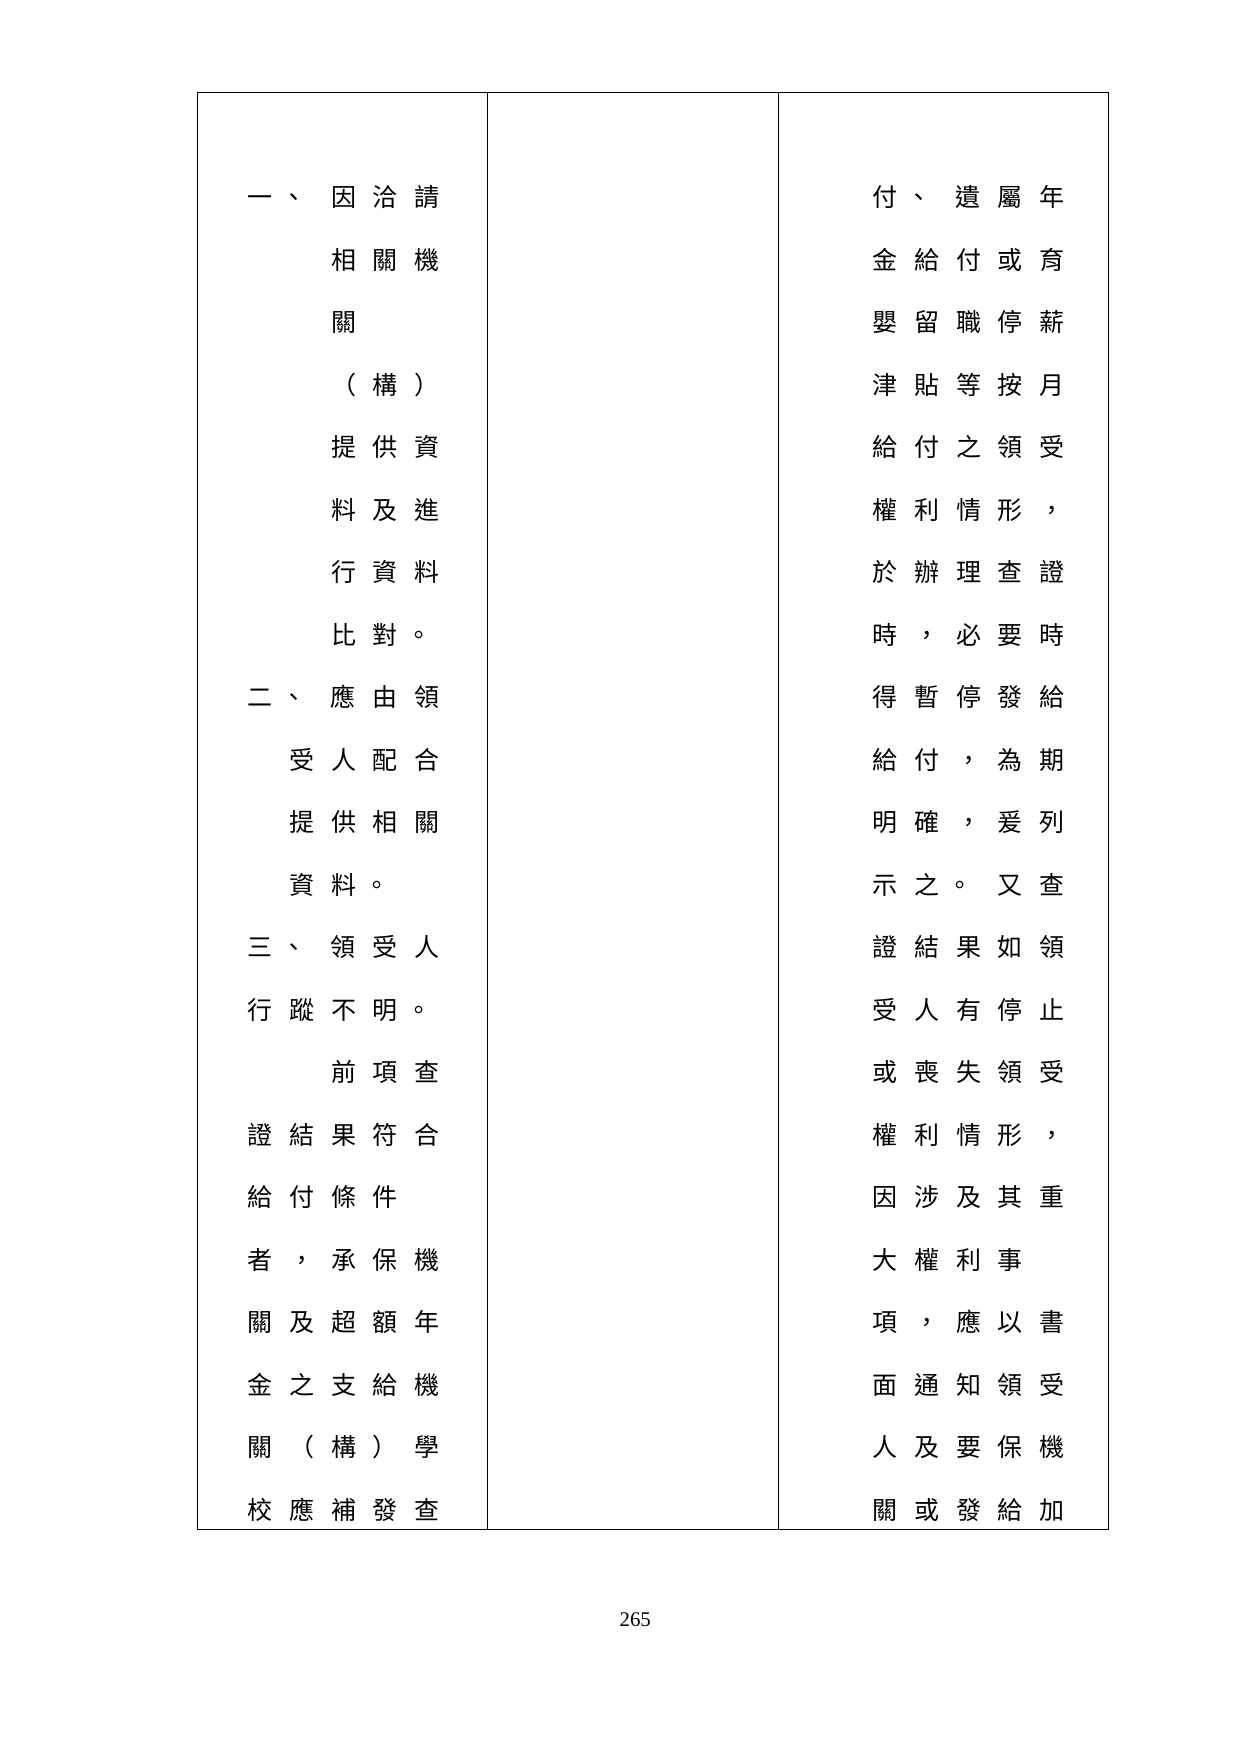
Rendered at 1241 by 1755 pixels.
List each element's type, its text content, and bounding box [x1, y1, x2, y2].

table_cell 一、因洽請相關機關（構）提供資料及進行資料比對。 二、應由領受人配合提供相關資料。 三、領受人行蹤不明。 前項查證結果符合給付條件者，承保機關及超額年金之支給機關（構）學校應補發查 [198, 93, 487, 1529]
table_cell 付、遺屬年金給付或育嬰留職停薪津貼等按月給付之領受權利情形，於辦理查證時，必要時得暫停發給給付，為期明確，爰列示之。又查證結果如領受人有停止或喪失領受權利情形，因涉及其重大權利事項，應以書面通知領受人及要保機關或發給加 [779, 93, 1108, 1529]
table_cell [488, 93, 778, 1529]
